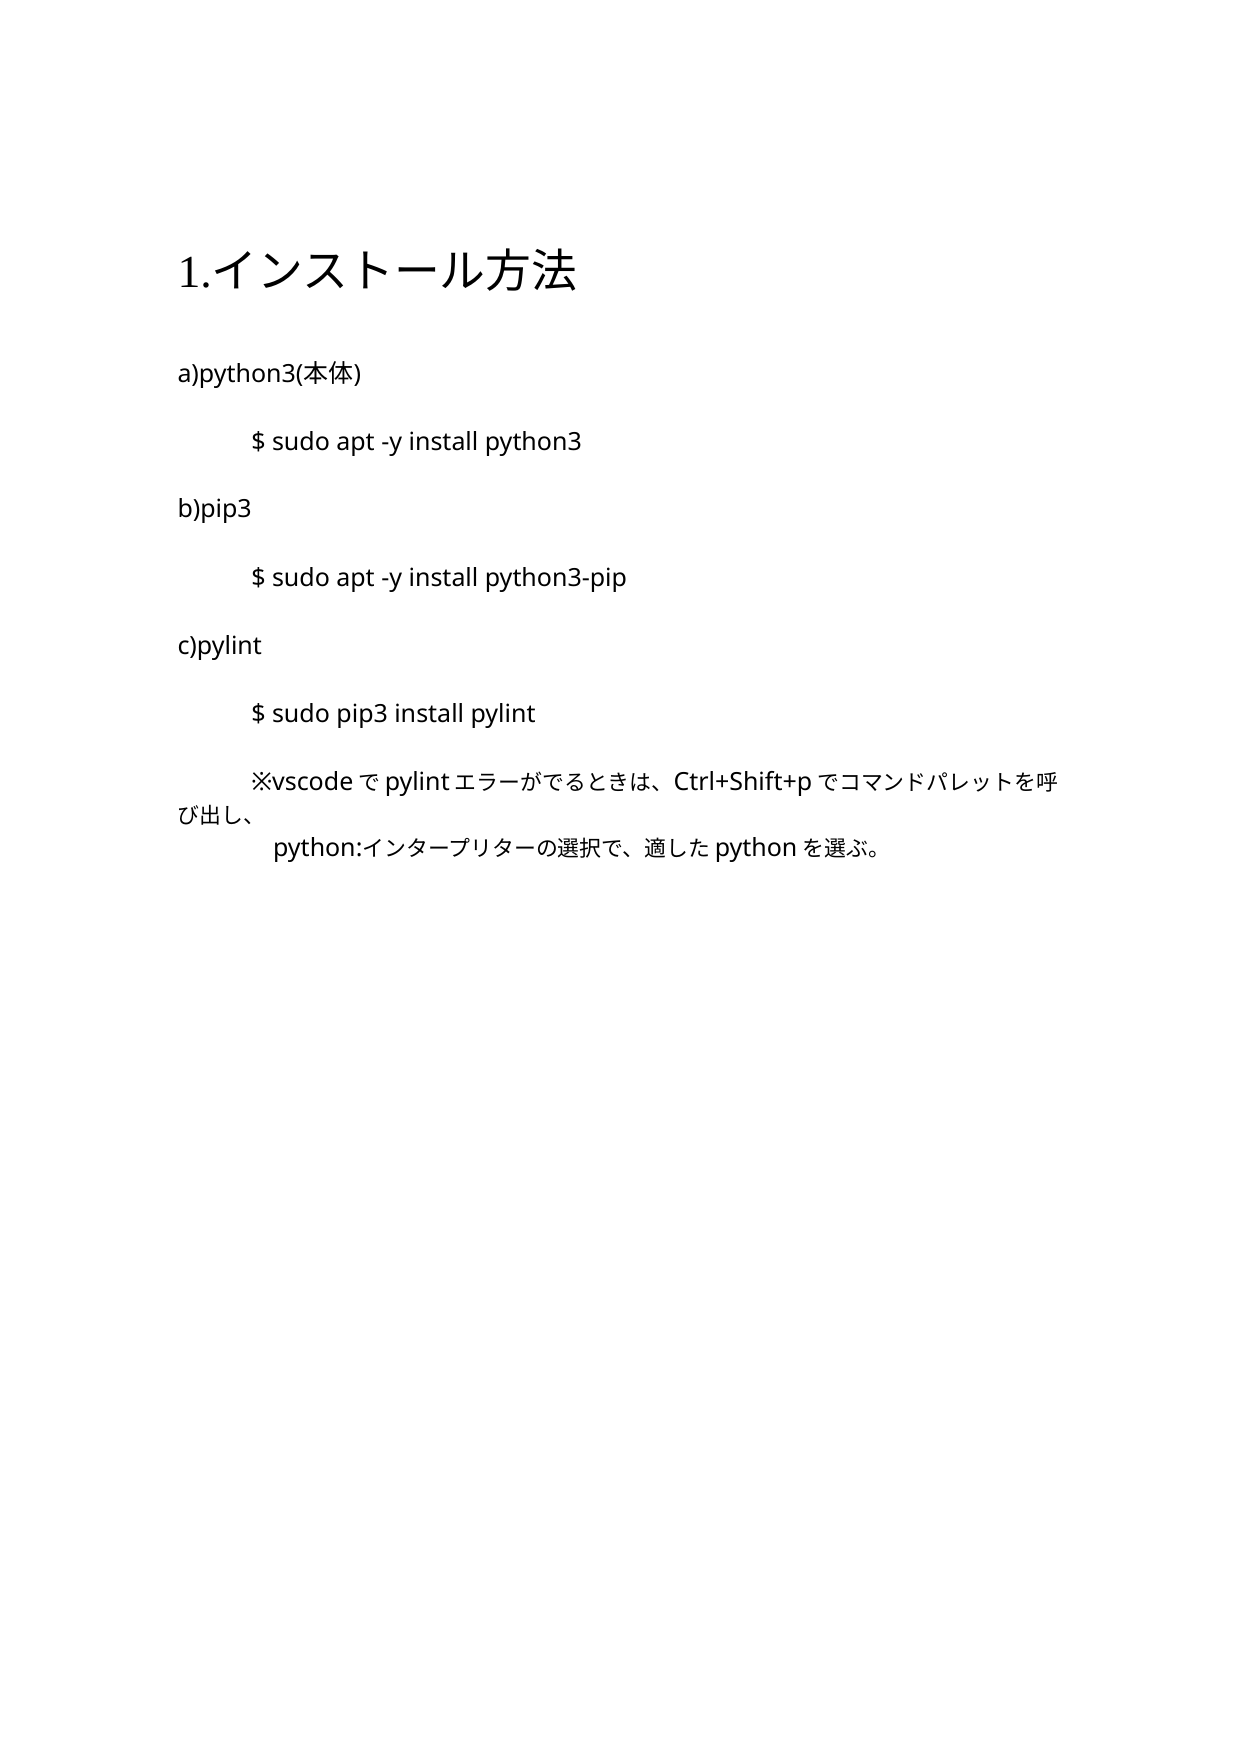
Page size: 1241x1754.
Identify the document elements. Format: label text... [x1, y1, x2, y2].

text $ sudo apt -y install python3 [177, 424, 1063, 458]
text c)pylint [177, 627, 1063, 661]
text b)pip3 [177, 491, 1063, 525]
text a)python3(本体) [177, 354, 1063, 390]
text 1.インストール方法 [177, 235, 1063, 301]
text $ sudo pip3 install pylint [177, 695, 1063, 729]
text python:インタープリターの選択で、適したpythonを選ぶ。 [177, 829, 1063, 863]
text ※vscodeでpylintエラーがでるときは、Ctrl+Shift+pでコマンドパレットを呼び出し、 [177, 763, 1063, 829]
text $ sudo apt -y install python3-pip [177, 559, 1063, 593]
